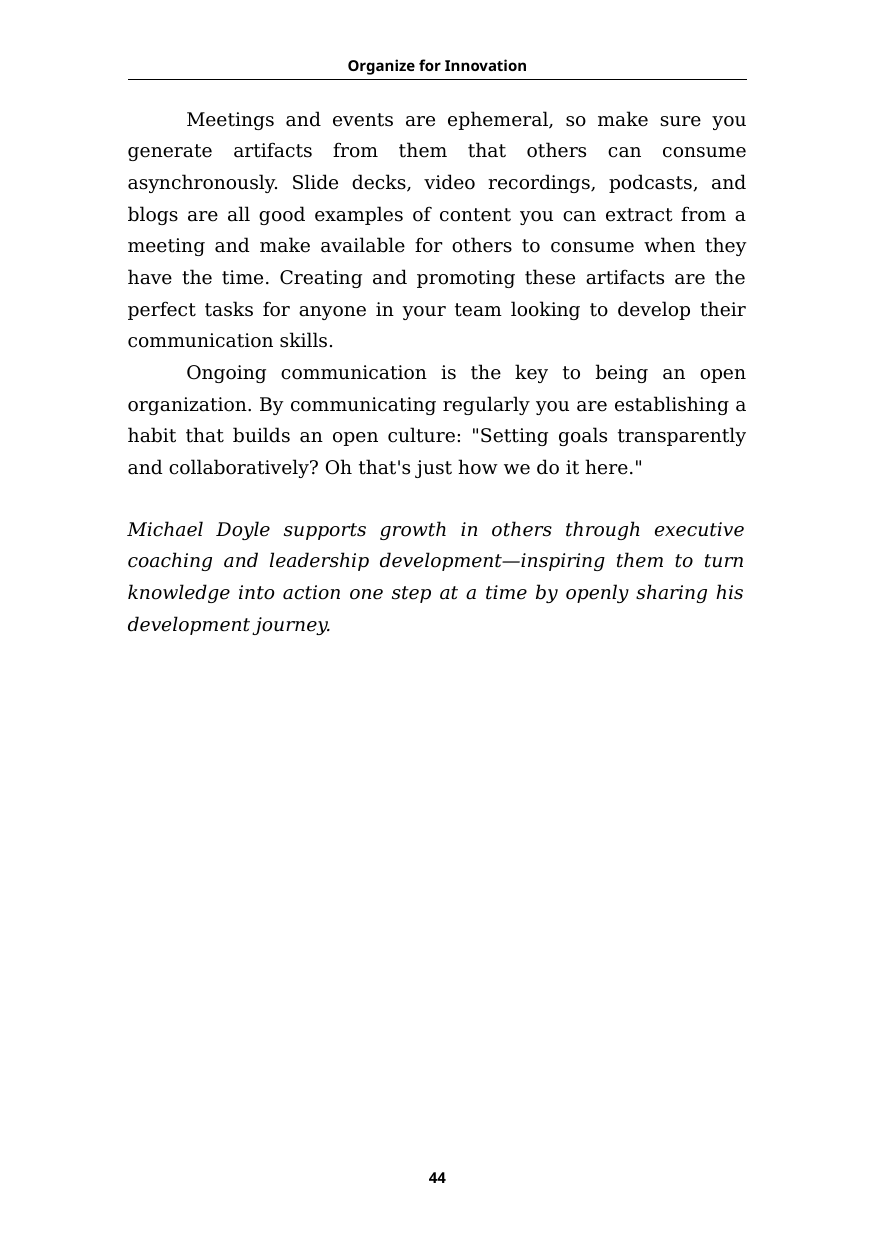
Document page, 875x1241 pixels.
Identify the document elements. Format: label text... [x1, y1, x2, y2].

text Michael Doyle supports growth in others through executive coaching and leadership development—inspiring them to turn knowledge into action one step at a time by openly sharing his development journey. [127, 519, 747, 636]
text Meetings and events are ephemeral, so make sure you generate artifacts from them that others can consume asynchronously. Slide decks, video recordings, podcasts, and blogs are all good examples of content you can extract from a meeting and make available for others to consume when they have the time. Creating and promoting these artifacts are the perfect tasks for anyone in your team looking to develop their communication skills. [127, 109, 747, 352]
text Ongoing communication is the key to being an open organization. By communicating regularly you are establishing a habit that builds an open culture: "Setting goals transparently and collaboratively? Oh that's just how we do it here." [127, 362, 747, 479]
